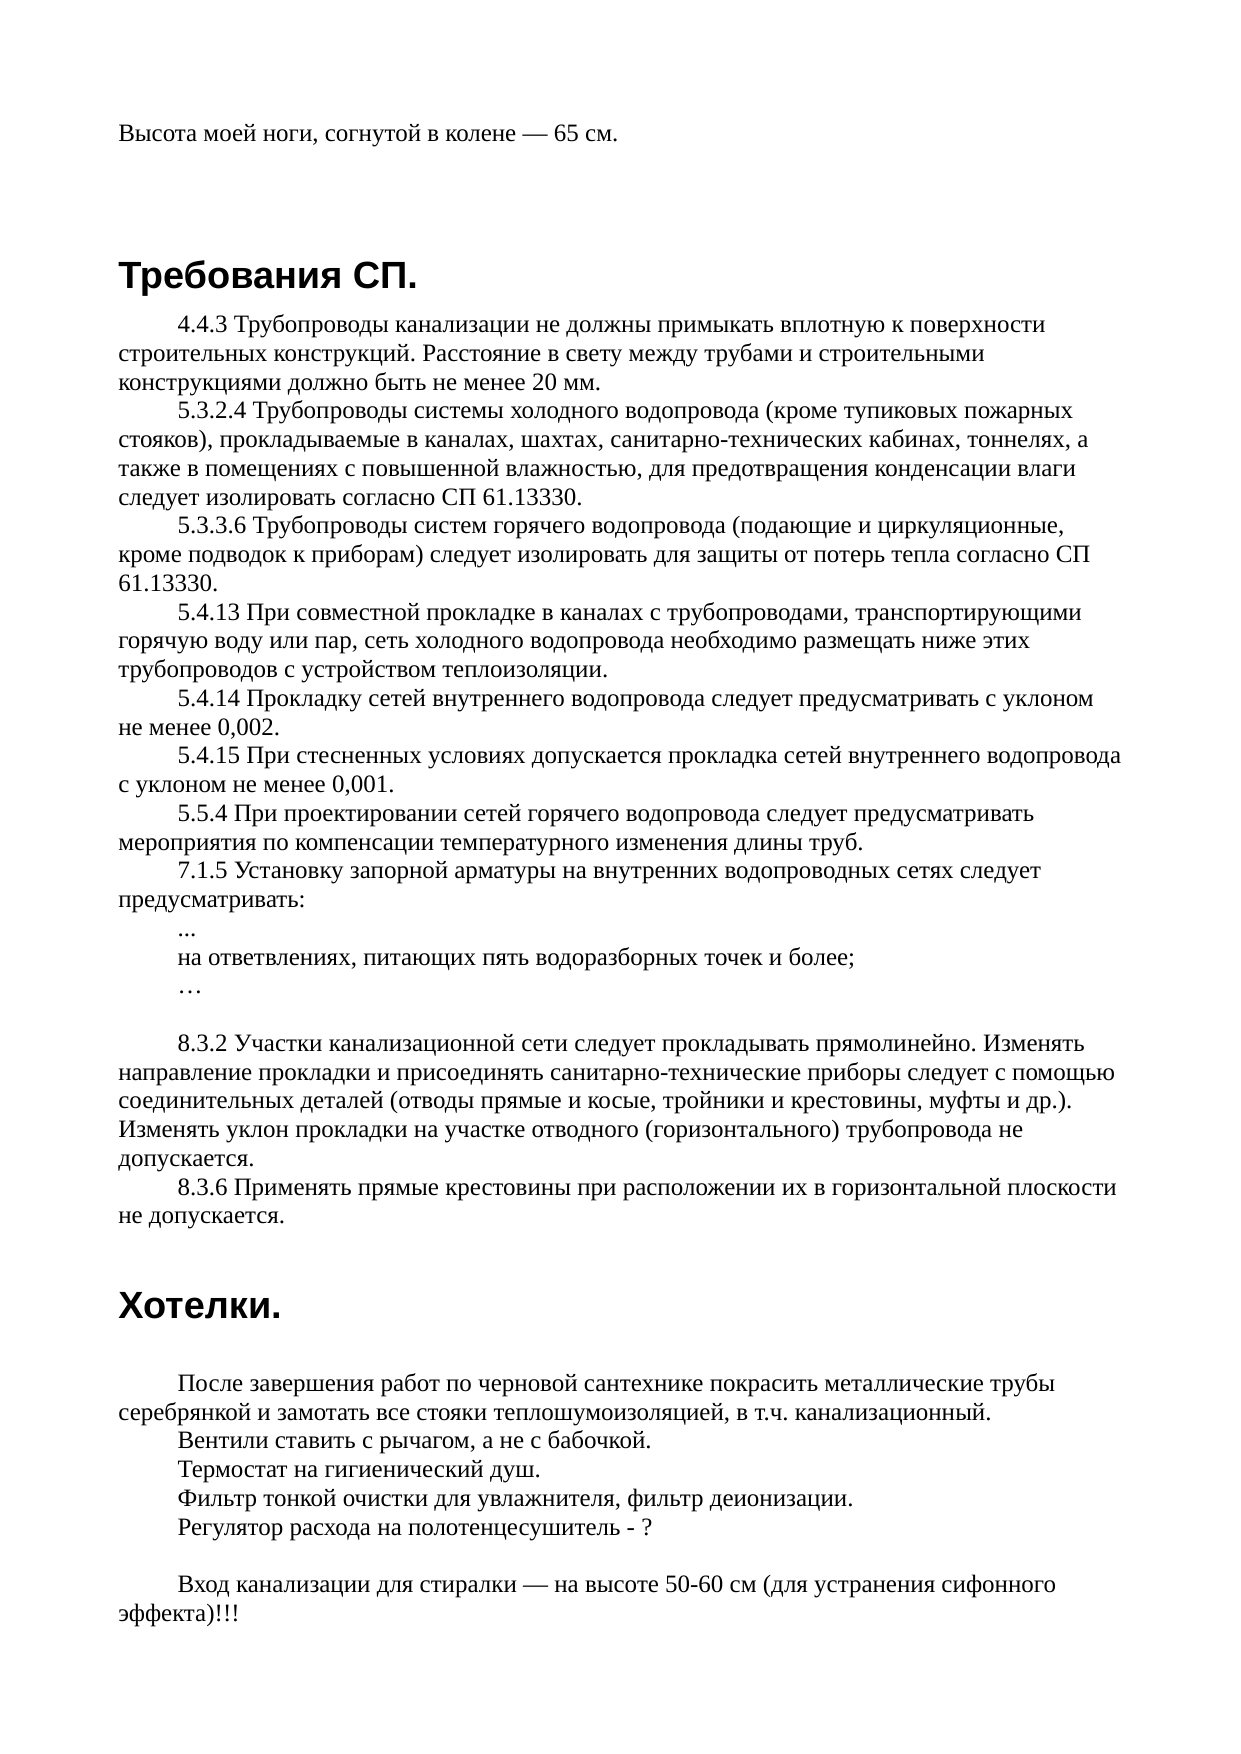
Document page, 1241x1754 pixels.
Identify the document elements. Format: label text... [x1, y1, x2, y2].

text После завершения работ по черновой сантехнике покрасить металлические трубы серебрянкой и замотать все стояки теплошумоизоляцией, в т.ч. канализационный. [118, 1368, 1122, 1425]
text 5.3.2.4 Трубопроводы системы холодного водопровода (кроме тупиковых пожарных стояков), прокладываемые в каналах, шахтах, санитарно-технических кабинах, тоннелях, а также в помещениях с повышенной влажностью, для предотвращения конденсации влаги следует изолировать согласно СП 61.13330. [118, 395, 1122, 510]
text 8.3.2 Участки канализационной сети следует прокладывать прямолинейно. Изменять направление прокладки и присоединять санитарно-технические приборы следует с помощью соединительных деталей (отводы прямые и косые, тройники и крестовины, муфты и др.). Изменять уклон прокладки на участке отводного (горизонтального) трубопровода не допускается. [118, 1028, 1122, 1172]
text ... [118, 913, 1122, 942]
subtitle Хотелки. [118, 1283, 1122, 1327]
text на ответвлениях, питающих пять водоразборных точек и более; [118, 942, 1122, 970]
text Термостат на гигиенический душ. [118, 1454, 1122, 1483]
text 5.3.3.6 Трубопроводы систем горячего водопровода (подающие и циркуляционные, кроме подводок к приборам) следует изолировать для защиты от потерь тепла согласно СП 61.13330. [118, 510, 1122, 597]
text Фильтр тонкой очистки для увлажнителя, фильтр деионизации. [118, 1483, 1122, 1512]
text 5.4.13 При совместной прокладке в каналах с трубопроводами, транспортирующими горячую воду или пар, сеть холодного водопровода необходимо размещать ниже этих трубопроводов с устройством теплоизоляции. [118, 597, 1122, 683]
text … [118, 970, 1122, 999]
text Высота моей ноги, согнутой в колене — 65 см. [118, 118, 1122, 147]
text Регулятор расхода на полотенцесушитель - ? [118, 1512, 1122, 1540]
text 7.1.5 Установку запорной арматуры на внутренних водопроводных сетях следует предусматривать: [118, 855, 1122, 913]
text Требования СП. [118, 253, 1122, 297]
text 5.4.15 При стесненных условиях допускается прокладка сетей внутреннего водопровода с уклоном не менее 0,001. [118, 740, 1122, 798]
text Вход канализации для стиралки — на высоте 50-60 см (для устранения сифонного эффекта)!!! [118, 1569, 1122, 1627]
text Вентили ставить с рычагом, а не с бабочкой. [118, 1425, 1122, 1454]
text 8.3.6 Применять прямые крестовины при расположении их в горизонтальной плоскости не допускается. [118, 1172, 1122, 1229]
text 5.5.4 При проектировании сетей горячего водопровода следует предусматривать мероприятия по компенсации температурного изменения длины труб. [118, 798, 1122, 855]
text 4.4.3 Трубопроводы канализации не должны примыкать вплотную к поверхности строительных конструкций. Расстояние в свету между трубами и строительными конструкциями должно быть не менее 20 мм. [118, 309, 1122, 395]
text 5.4.14 Прокладку сетей внутреннего водопровода следует предусматривать с уклоном не менее 0,002. [118, 683, 1122, 740]
